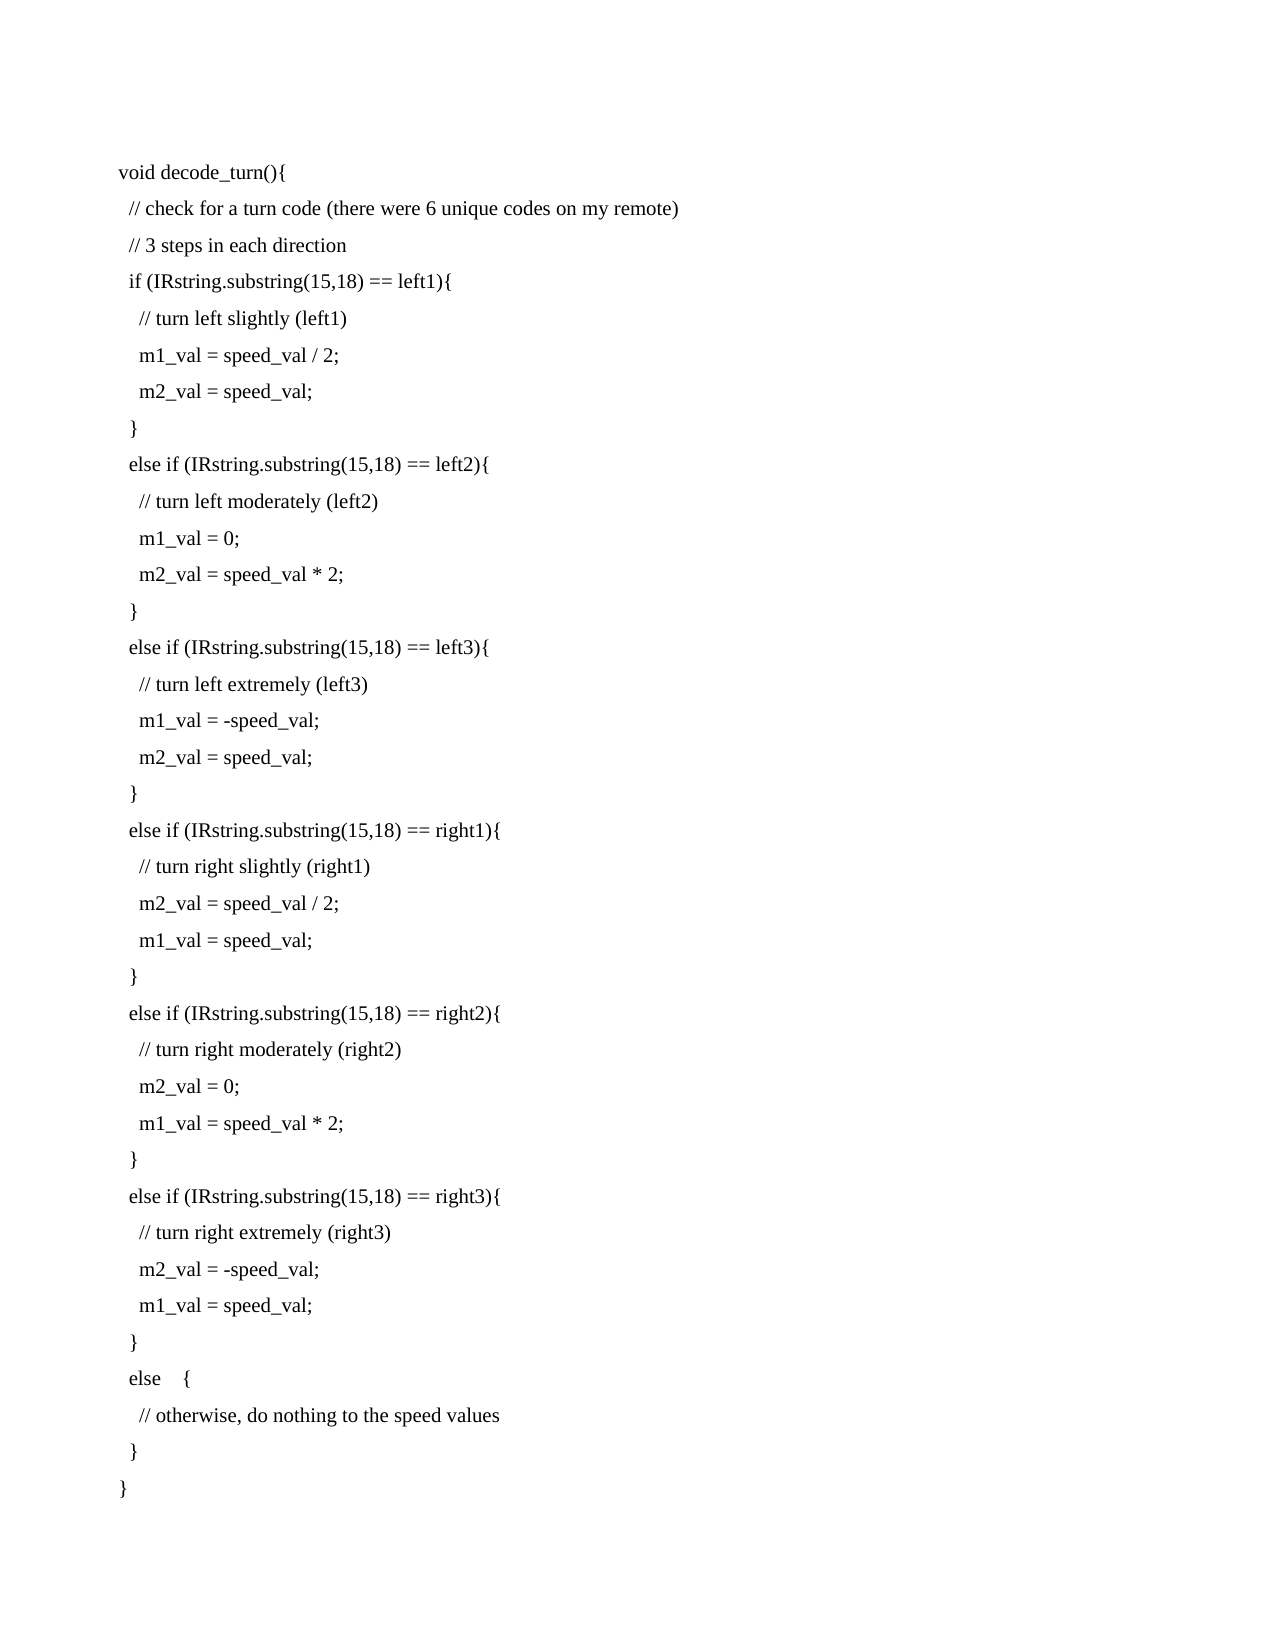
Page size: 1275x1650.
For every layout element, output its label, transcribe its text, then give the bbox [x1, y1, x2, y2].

text else { [118, 1366, 1157, 1390]
text else if (IRstring.substring(15,18) == left2){ [118, 452, 1157, 476]
text // turn right moderately (right2) [118, 1037, 1157, 1061]
text // turn right extremely (right3) [118, 1220, 1157, 1244]
text m2_val = speed_val; [118, 745, 1157, 769]
text if (IRstring.substring(15,18) == left1){ [118, 269, 1157, 293]
text m1_val = speed_val; [118, 1293, 1157, 1317]
text // turn left extremely (left3) [118, 672, 1157, 696]
text m2_val = 0; [118, 1074, 1157, 1098]
text } [118, 1439, 1157, 1463]
text else if (IRstring.substring(15,18) == right1){ [118, 818, 1157, 842]
text m1_val = speed_val / 2; [118, 343, 1157, 367]
text else if (IRstring.substring(15,18) == right2){ [118, 1001, 1157, 1025]
text m1_val = -speed_val; [118, 708, 1157, 732]
text m1_val = 0; [118, 525, 1157, 549]
text m2_val = speed_val; [118, 379, 1157, 403]
text } [118, 598, 1157, 623]
text // turn right slightly (right1) [118, 854, 1157, 878]
text else if (IRstring.substring(15,18) == left3){ [118, 635, 1157, 659]
text m2_val = speed_val * 2; [118, 562, 1157, 586]
text // 3 steps in each direction [118, 233, 1157, 257]
text m1_val = speed_val * 2; [118, 1110, 1157, 1134]
text m2_val = speed_val / 2; [118, 891, 1157, 915]
text // turn left slightly (left1) [118, 306, 1157, 330]
text } [118, 1476, 1157, 1500]
text else if (IRstring.substring(15,18) == right3){ [118, 1183, 1157, 1208]
text m1_val = speed_val; [118, 928, 1157, 952]
text } [118, 964, 1157, 988]
text // turn left moderately (left2) [118, 489, 1157, 513]
text // check for a turn code (there were 6 unique codes on my remote) [118, 196, 1157, 220]
text } [118, 416, 1157, 440]
text // otherwise, do nothing to the speed values [118, 1403, 1157, 1427]
text } [118, 781, 1157, 805]
text } [118, 1147, 1157, 1171]
text m2_val = -speed_val; [118, 1257, 1157, 1281]
text } [118, 1330, 1157, 1354]
text void decode_turn(){ [118, 160, 1157, 184]
